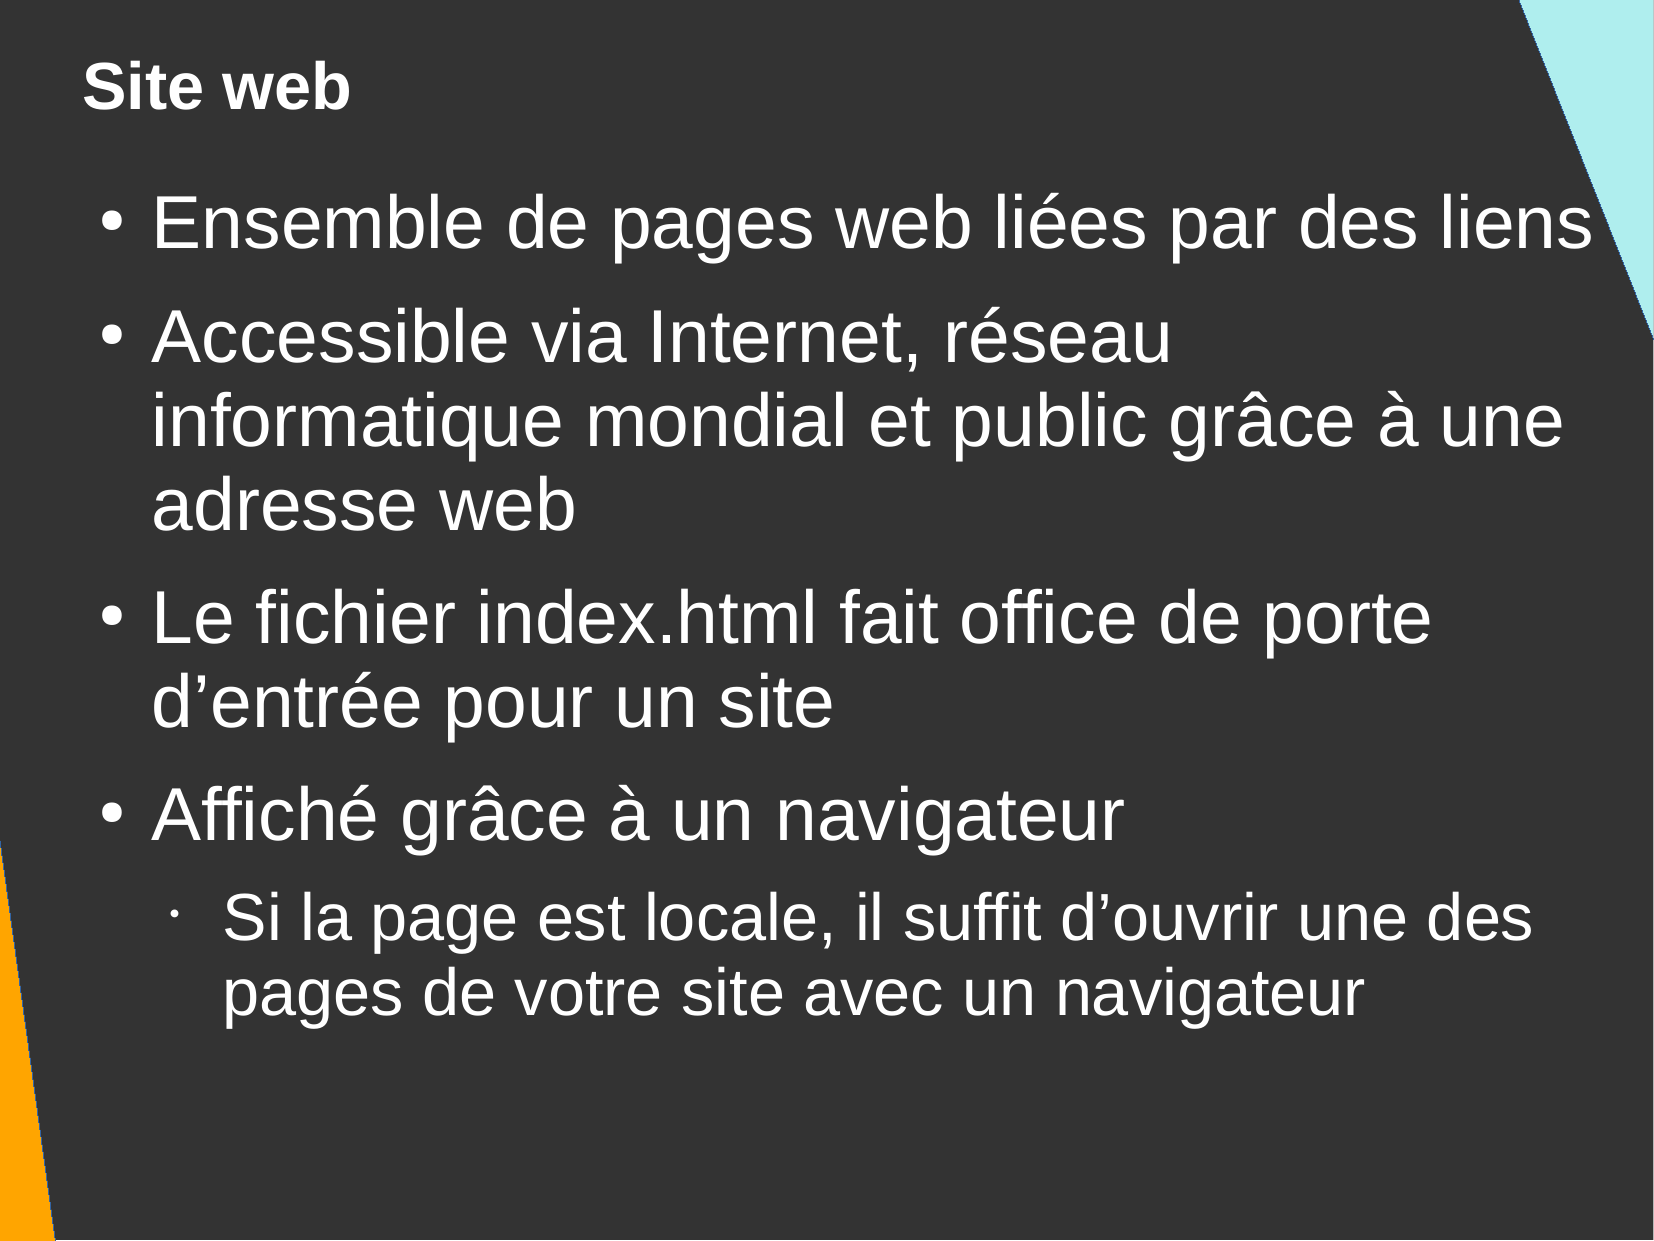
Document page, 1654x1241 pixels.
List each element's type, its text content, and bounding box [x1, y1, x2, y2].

text_box [1519, 0, 1654, 340]
list Ensemble de pages web liées par des liens Accessible via Internet, réseau informatique mondial et public grâce à une adresse web Le fichier index.html fait office de porte d’entrée pour un site Affiché grâce à un navigateur Si la page est locale, il suffit d’ouvrir une des pages de votre site avec un navigateur [80, 180, 1605, 1052]
text_box [0, 840, 56, 1241]
title Site web [82, 49, 1571, 152]
